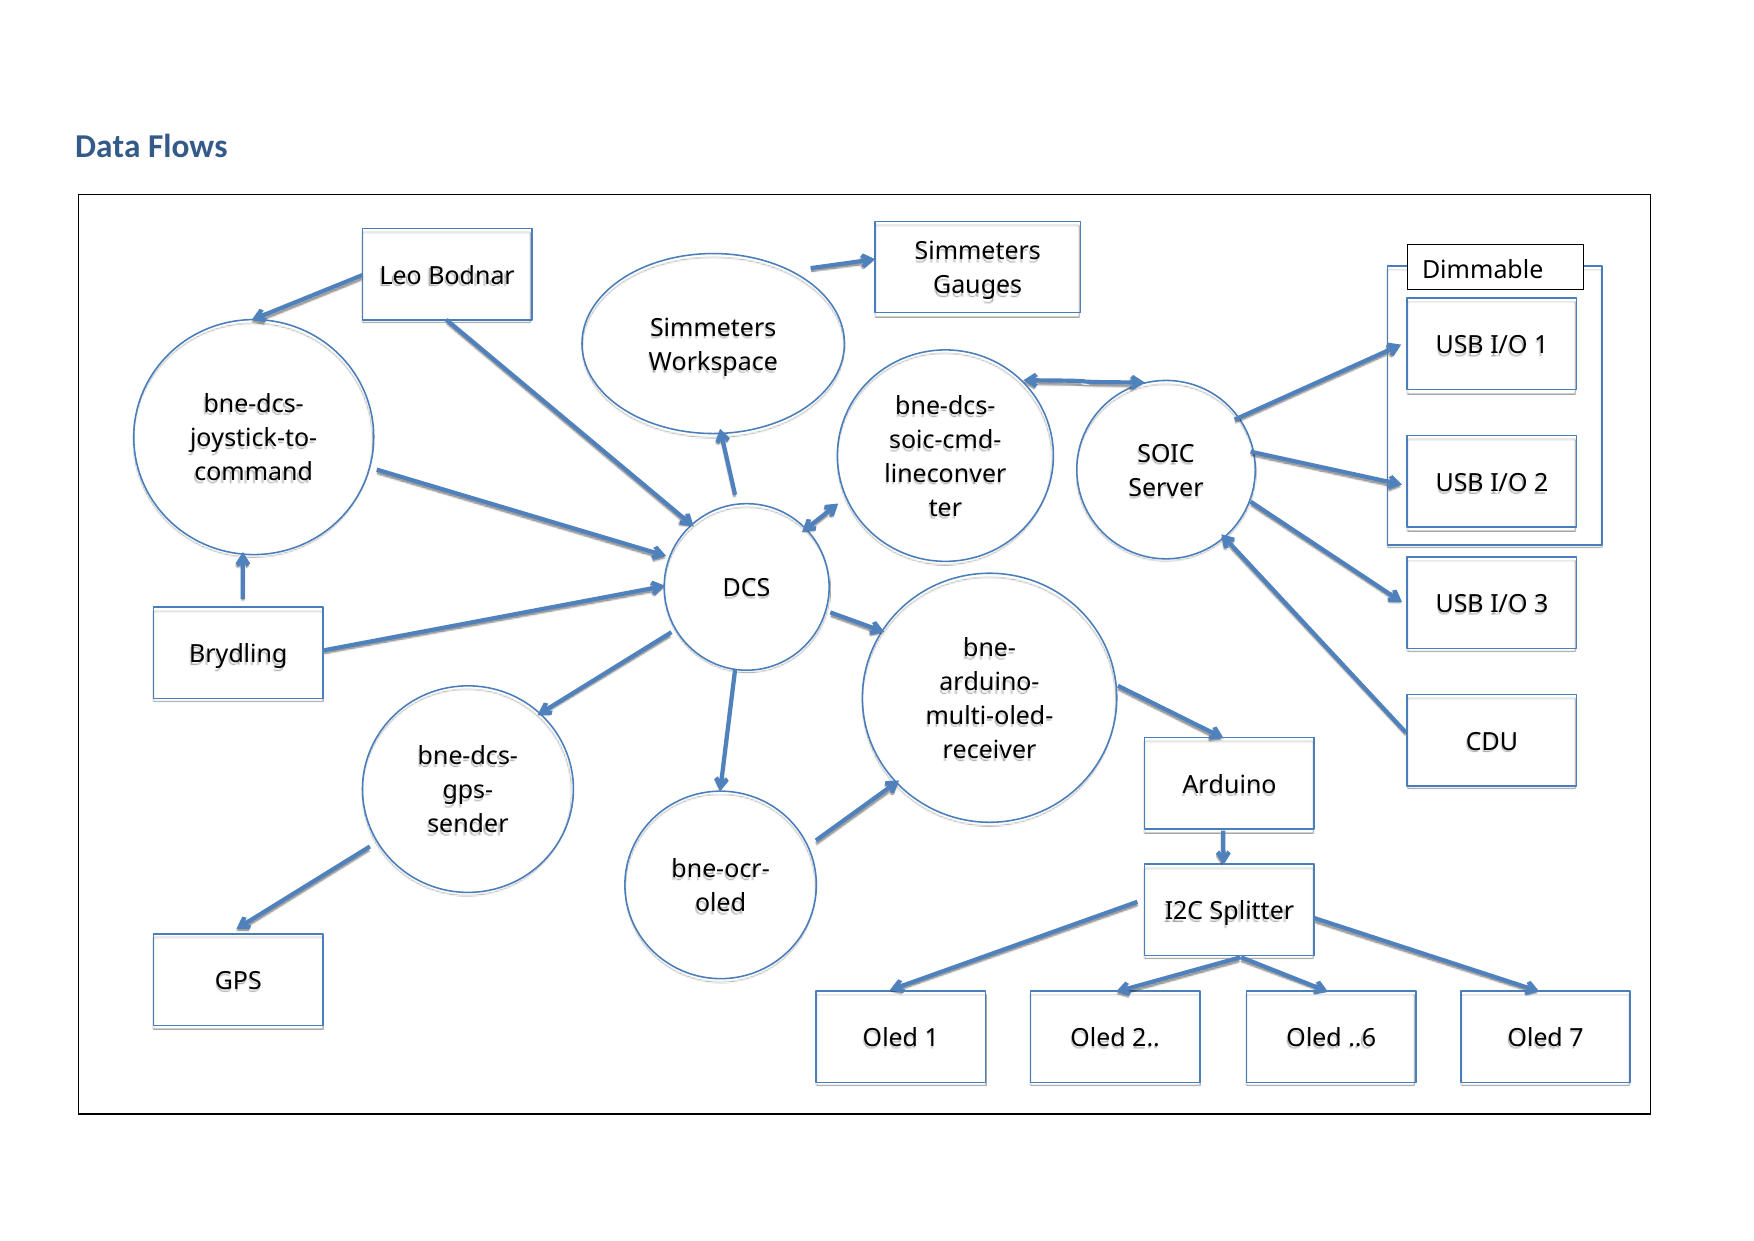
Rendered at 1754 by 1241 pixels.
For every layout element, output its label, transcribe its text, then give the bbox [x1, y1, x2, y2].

subtitle Data Flows [75, 125, 1679, 166]
